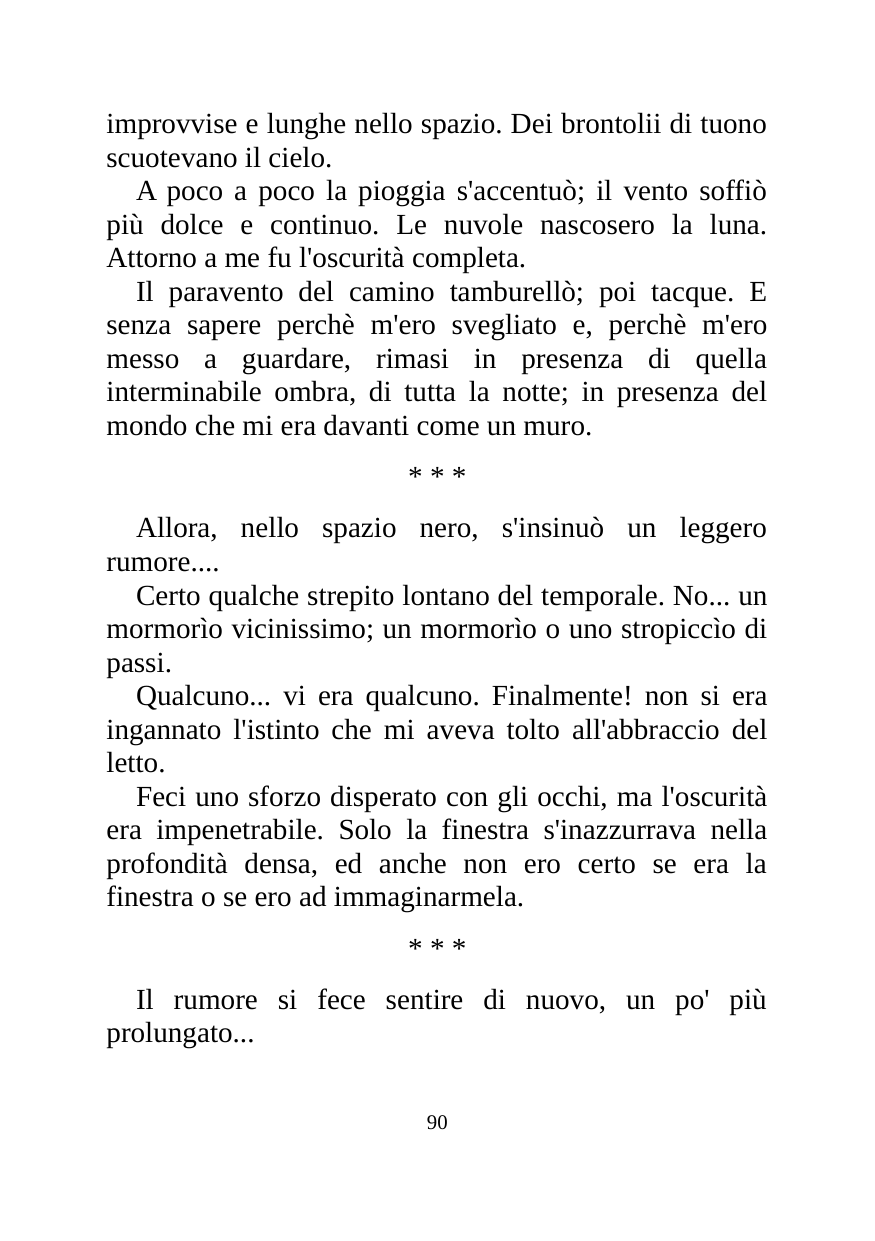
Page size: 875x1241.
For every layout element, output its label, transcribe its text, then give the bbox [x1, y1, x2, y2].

text Feci uno sforzo disperato con gli occhi, ma l'oscurità era impenetrabile. Solo la finestra s'inazzurrava nella profondità densa, ed anche non ero certo se era la finestra o se ero ad immaginarmela. [106, 779, 768, 913]
text Il rumore si fece sentire di nuovo, un po' più prolungato... [106, 982, 768, 1049]
text * * * [106, 931, 768, 964]
text * * * [106, 459, 768, 493]
text Certo qualche strepito lontano del temporale. No... un mormorìo vicinissimo; un mormorìo o uno stropiccìo di passi. [106, 578, 768, 678]
text improvvise e lunghe nello spazio. Dei brontolii di tuono scuotevano il cielo. [106, 106, 768, 173]
text Qualcuno... vi era qualcuno. Finalmente! non si era ingannato l'istinto che mi aveva tolto all'abbraccio del letto. [106, 678, 768, 779]
text A poco a poco la pioggia s'accentuò; il vento soffiò più dolce e continuo. Le nuvole nascosero la luna. Attorno a me fu l'oscurità completa. [106, 173, 768, 274]
text Il paravento del camino tamburellò; poi tacque. E senza sapere perchè m'ero svegliato e, perchè m'ero messo a guardare, rimasi in presenza di quella interminabile ombra, di tutta la notte; in presenza del mondo che mi era davanti come un muro. [106, 274, 768, 442]
text Allora, nello spazio nero, s'insinuò un leggero rumore.... [106, 511, 768, 578]
